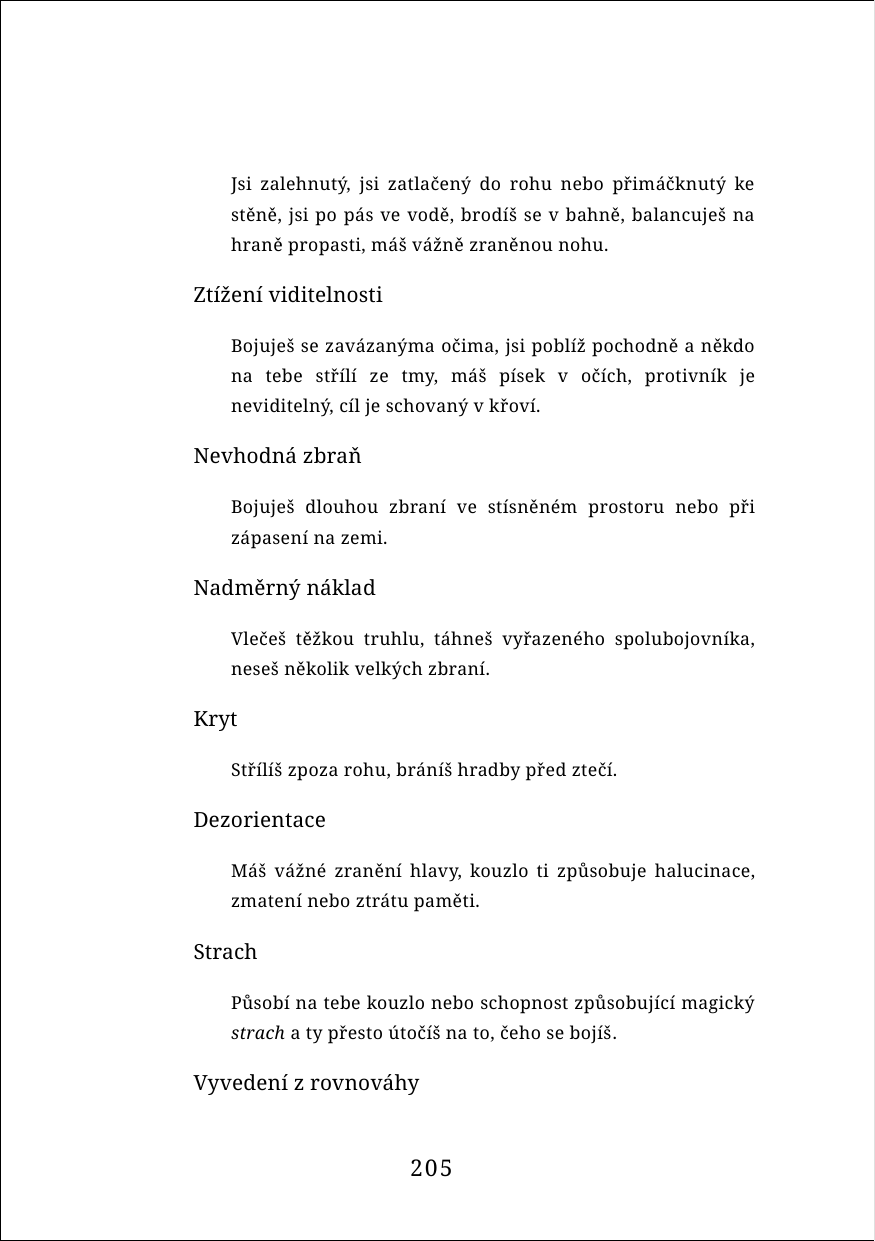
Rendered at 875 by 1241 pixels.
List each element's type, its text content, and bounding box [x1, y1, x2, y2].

list Bojuješ dlouhou zbraní ve stísněném prostoru nebo při zápasení na zemi. [193, 495, 756, 549]
list Vyvedení z rovnováhy [156, 1068, 756, 1097]
list Kryt [156, 704, 756, 733]
list Ztížení viditelnosti [156, 280, 756, 308]
list Jsi zalehnutý, jsi zatlačený do rohu nebo přimáčknutý ke stěně, jsi po pás ve vodě, brodíš se v bahně, balancuješ na hraně propasti, máš vážně zraněnou nohu. [193, 172, 756, 256]
list Bojuješ se zavázanýma očima, jsi poblíž pochodně a někdo na tebe střílí ze tmy, máš písek v očích, protivník je neviditelný, cíl je schovaný v křoví. [193, 333, 756, 418]
list Strach [156, 937, 756, 965]
list Střílíš zpoza rohu, bráníš hradby před ztečí. [193, 758, 756, 782]
list Dezorientace [156, 806, 756, 834]
list Nadměrný náklad [156, 573, 756, 601]
list Máš vážné zranění hlavy, kouzlo ti způsobuje halucinace, zmatení nebo ztrátu paměti. [193, 859, 756, 913]
list Působí na tebe kouzlo nebo schopnost způsobující magický strach a ty přesto útočíš na to, čeho se bojíš. [193, 990, 756, 1044]
list Vlečeš těžkou truhlu, táhneš vyřazeného spolubojovníka, neseš několik velkých zbraní. [193, 626, 756, 681]
list Nevhodná zbraň [156, 442, 756, 470]
